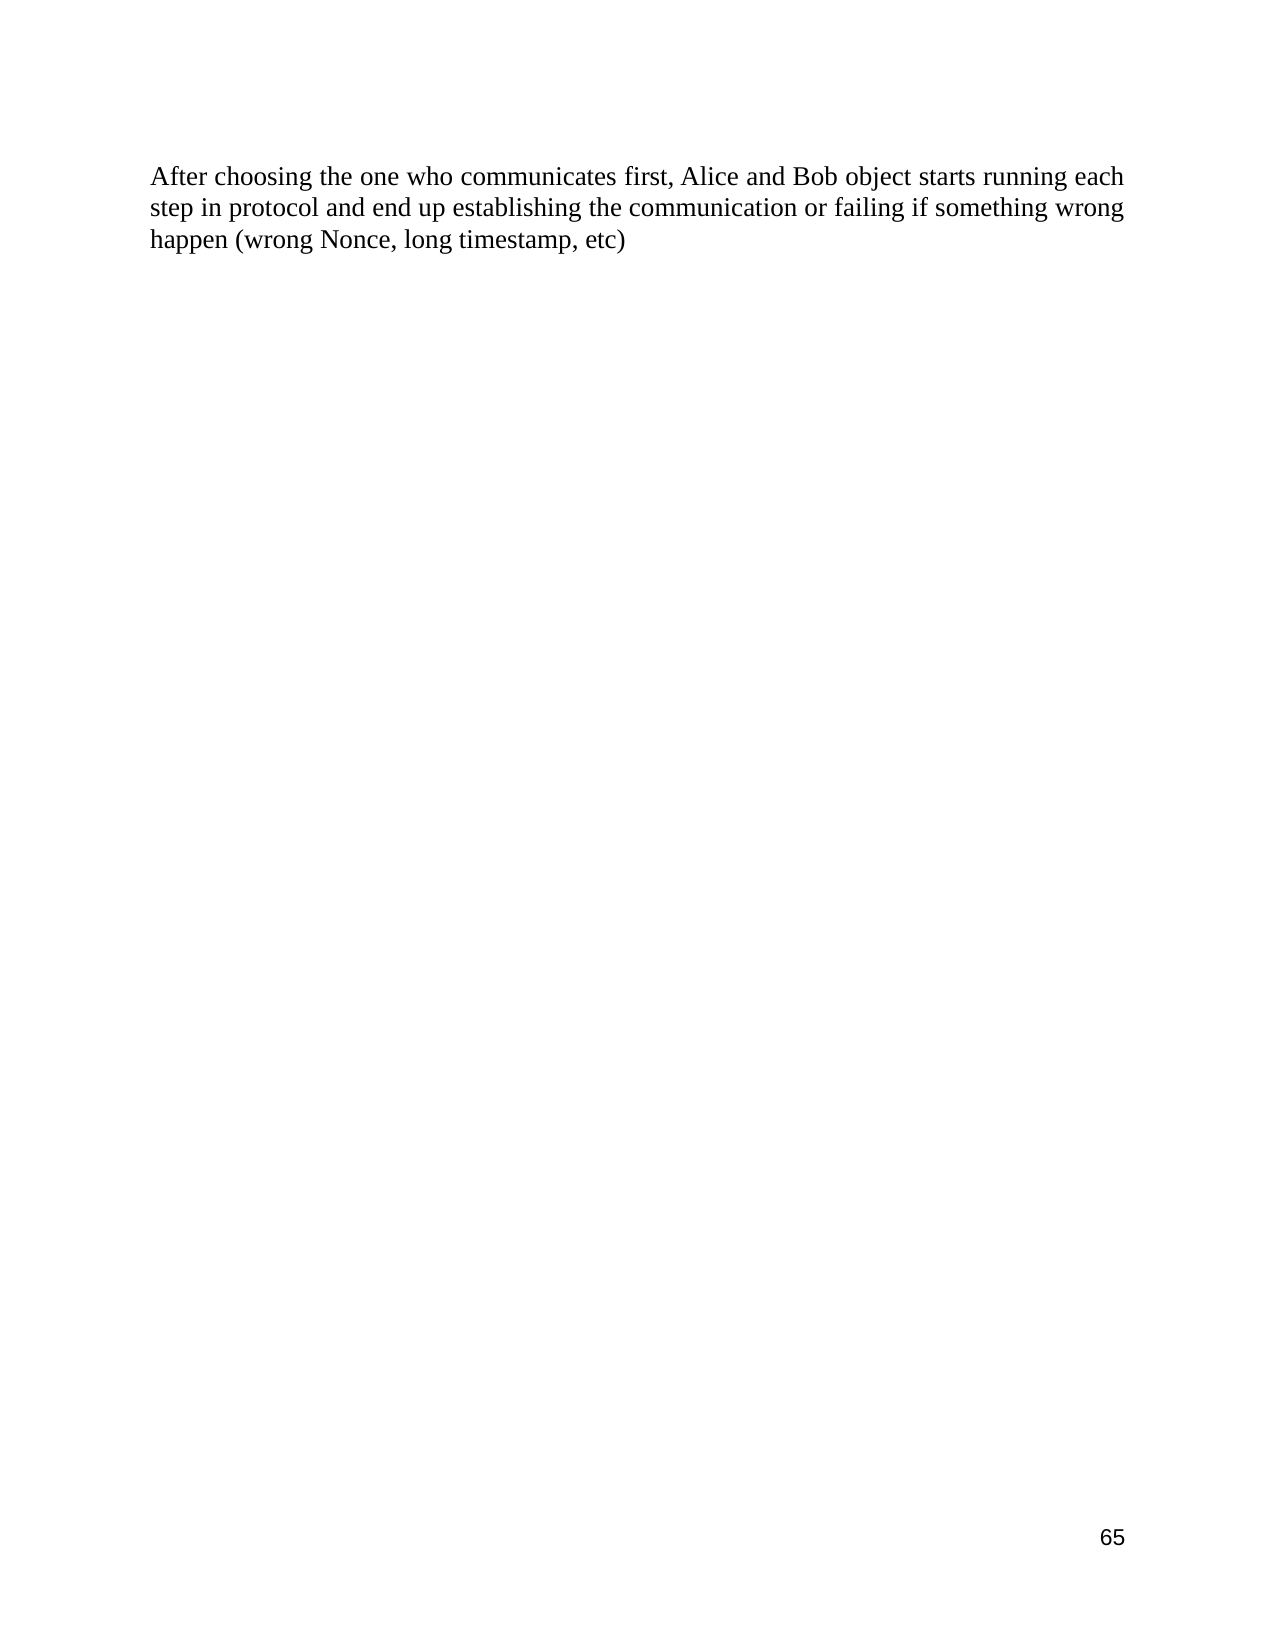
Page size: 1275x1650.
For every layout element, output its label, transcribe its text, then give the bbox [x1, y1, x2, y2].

text After choosing the one who communicates first, Alice and Bob object starts running each step in protocol and end up establishing the communication or failing if something wrong happen (wrong Nonce, long timestamp, etc) [150, 160, 1125, 254]
